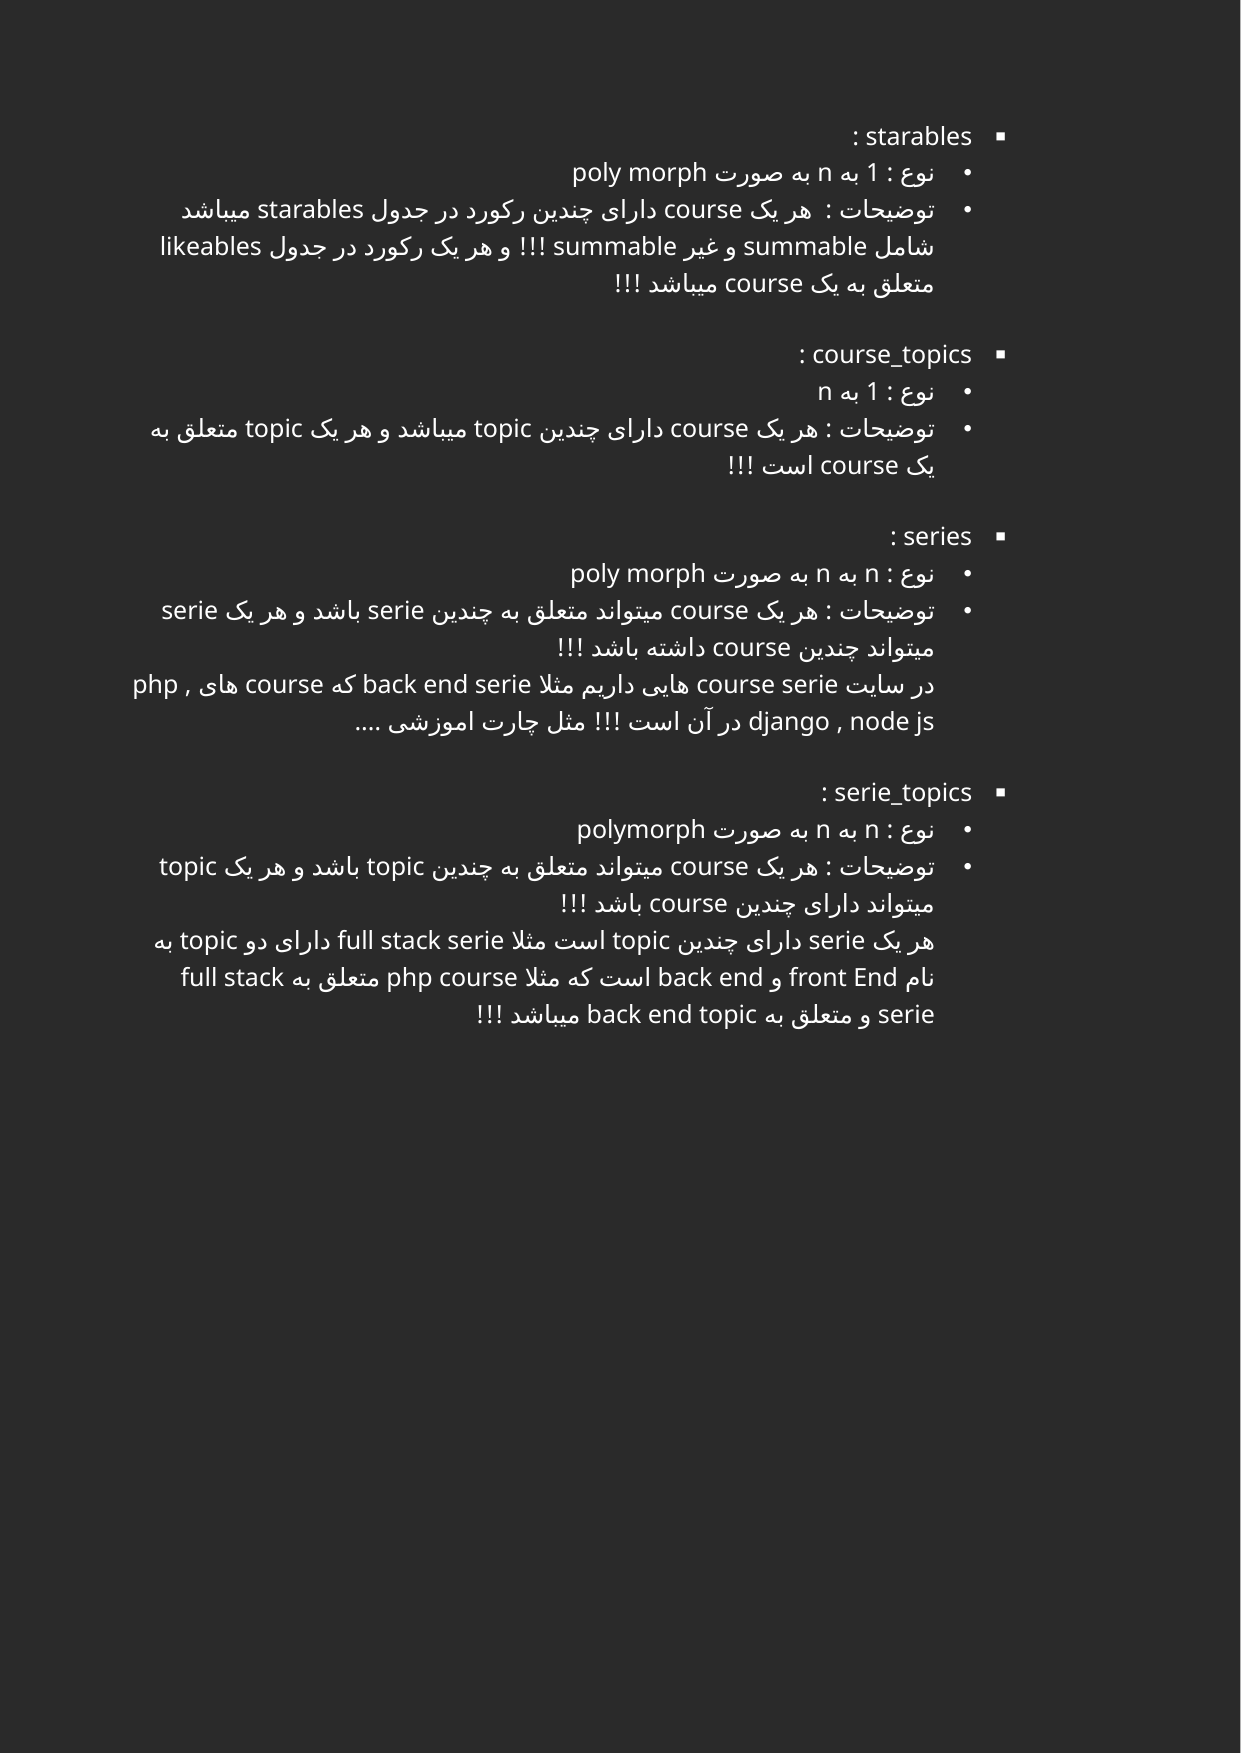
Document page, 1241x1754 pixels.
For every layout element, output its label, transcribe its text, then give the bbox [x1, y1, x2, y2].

list starables : [118, 118, 1010, 155]
list توضیحات : هر یک course دارای چندین topic میباشد و هر یک topic متعلق به یک course است !!! [118, 411, 972, 485]
list توضیحات : هر یک course میتواند متعلق به چندین serie باشد و هر یک serie میتواند چندین course داشته باشد !!! [118, 593, 972, 667]
list هر یک serie دارای چندین topic است مثلا full stack serie دارای دو topic به نام front End و back end است که مثلا php course متعلق به full stack serie و متعلق به back end topic میباشد !!! [118, 923, 972, 1034]
list نوع :‌ 1 به n به صورت poly morph [118, 155, 972, 192]
list توضیحات :‌ هر یک course میتواند متعلق به چندین topic باشد و هر یک topic میتواند دارای چندین course باشد !!! [118, 849, 972, 923]
list نوع :‌ n به n به صورت poly morph [118, 556, 972, 593]
list نوع : n به n به صورت polymorph [118, 812, 972, 849]
list نوع : 1 به n [118, 374, 972, 411]
list serie_topics : [118, 775, 1010, 812]
list course_topics : [118, 337, 1010, 374]
list توضیحات : هر یک course دارای چندین رکورد در جدول starables میباشد شامل summable و غیر summable !!! و هر یک رکورد در جدول likeables متعلق به یک course میباشد !!! [118, 192, 972, 303]
list series : [118, 519, 1010, 556]
list در سایت course serie هایی داریم مثلا back end serie که course های php , django , node js در آن است !!! مثل چارت اموزشی …. [118, 667, 972, 741]
